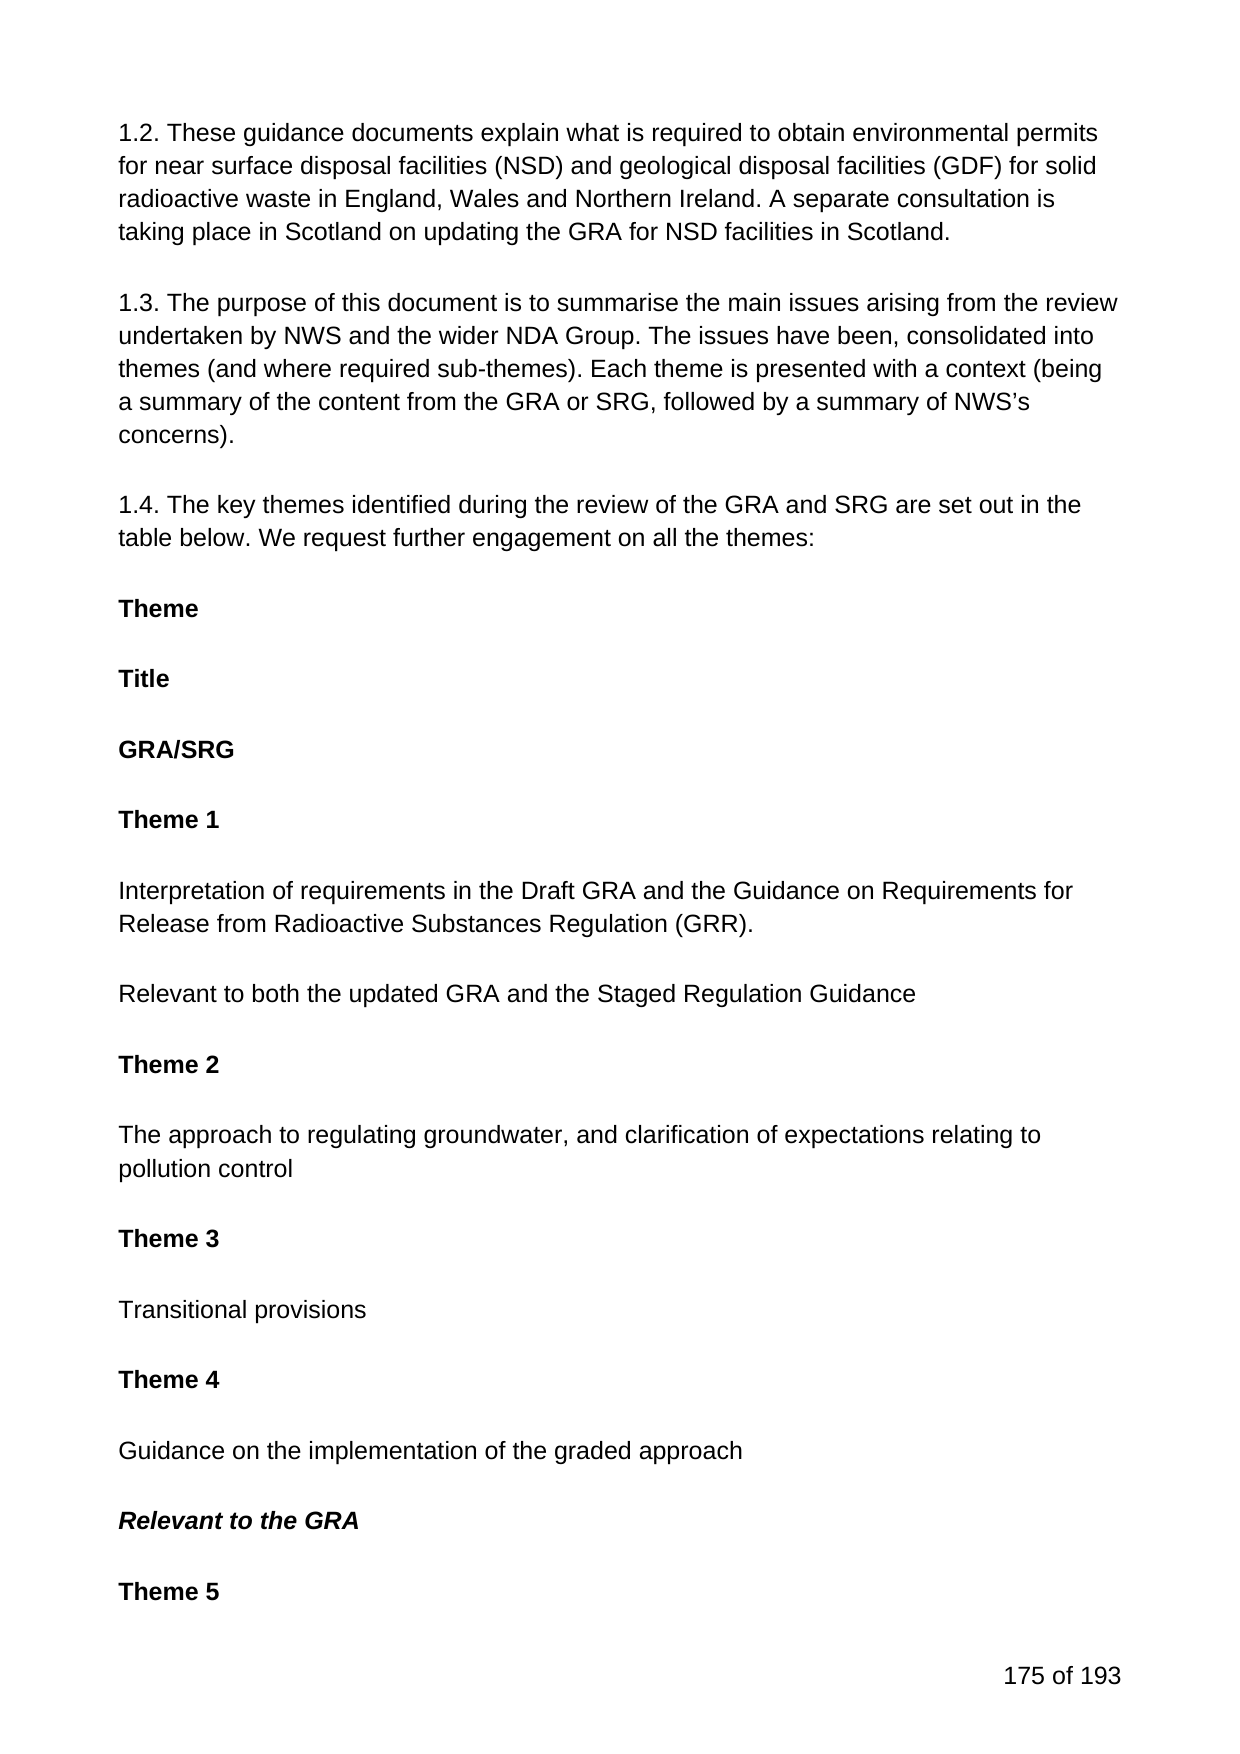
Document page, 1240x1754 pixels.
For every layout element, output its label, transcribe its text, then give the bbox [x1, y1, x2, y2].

text Theme [118, 594, 1121, 623]
text GRA/SRG [118, 735, 1121, 764]
text Theme 5 [118, 1577, 1121, 1605]
text Relevant to both the updated GRA and the Staged Regulation Guidance [118, 979, 1121, 1008]
text Transitional provisions [118, 1294, 1121, 1323]
text Title [118, 664, 1121, 693]
text 1.4. The key themes identified during the review of the GRA and SRG are set out in the table below. We request further engagement on all the themes: [118, 490, 1121, 552]
text Relevant to the GRA [118, 1506, 1121, 1535]
text Guidance on the implementation of the graded approach [118, 1436, 1121, 1464]
text The approach to regulating groundwater, and clarification of expectations relating to pollution control [118, 1121, 1121, 1182]
text Interpretation of requirements in the Draft GRA and the Guidance on Requirements for Release from Radioactive Substances Regulation (GRR). [118, 876, 1121, 938]
text Theme 4 [118, 1365, 1121, 1394]
text Theme 2 [118, 1050, 1121, 1079]
text 1.2. These guidance documents explain what is required to obtain environmental permits for near surface disposal facilities (NSD) and geological disposal facilities (GDF) for solid radioactive waste in England, Wales and Northern Ireland. A separate consultation is taking place in Scotland on updating the GRA for NSD facilities in Scotland. [118, 118, 1121, 246]
text Theme 1 [118, 805, 1121, 834]
text 1.3. The purpose of this document is to summarise the main issues arising from the review undertaken by NWS and the wider NDA Group. The issues have been, consolidated into themes (and where required sub-themes). Each theme is presented with a context (being a summary of the content from the GRA or SRG, followed by a summary of NWS’s concerns). [118, 288, 1121, 448]
text Theme 3 [118, 1224, 1121, 1253]
